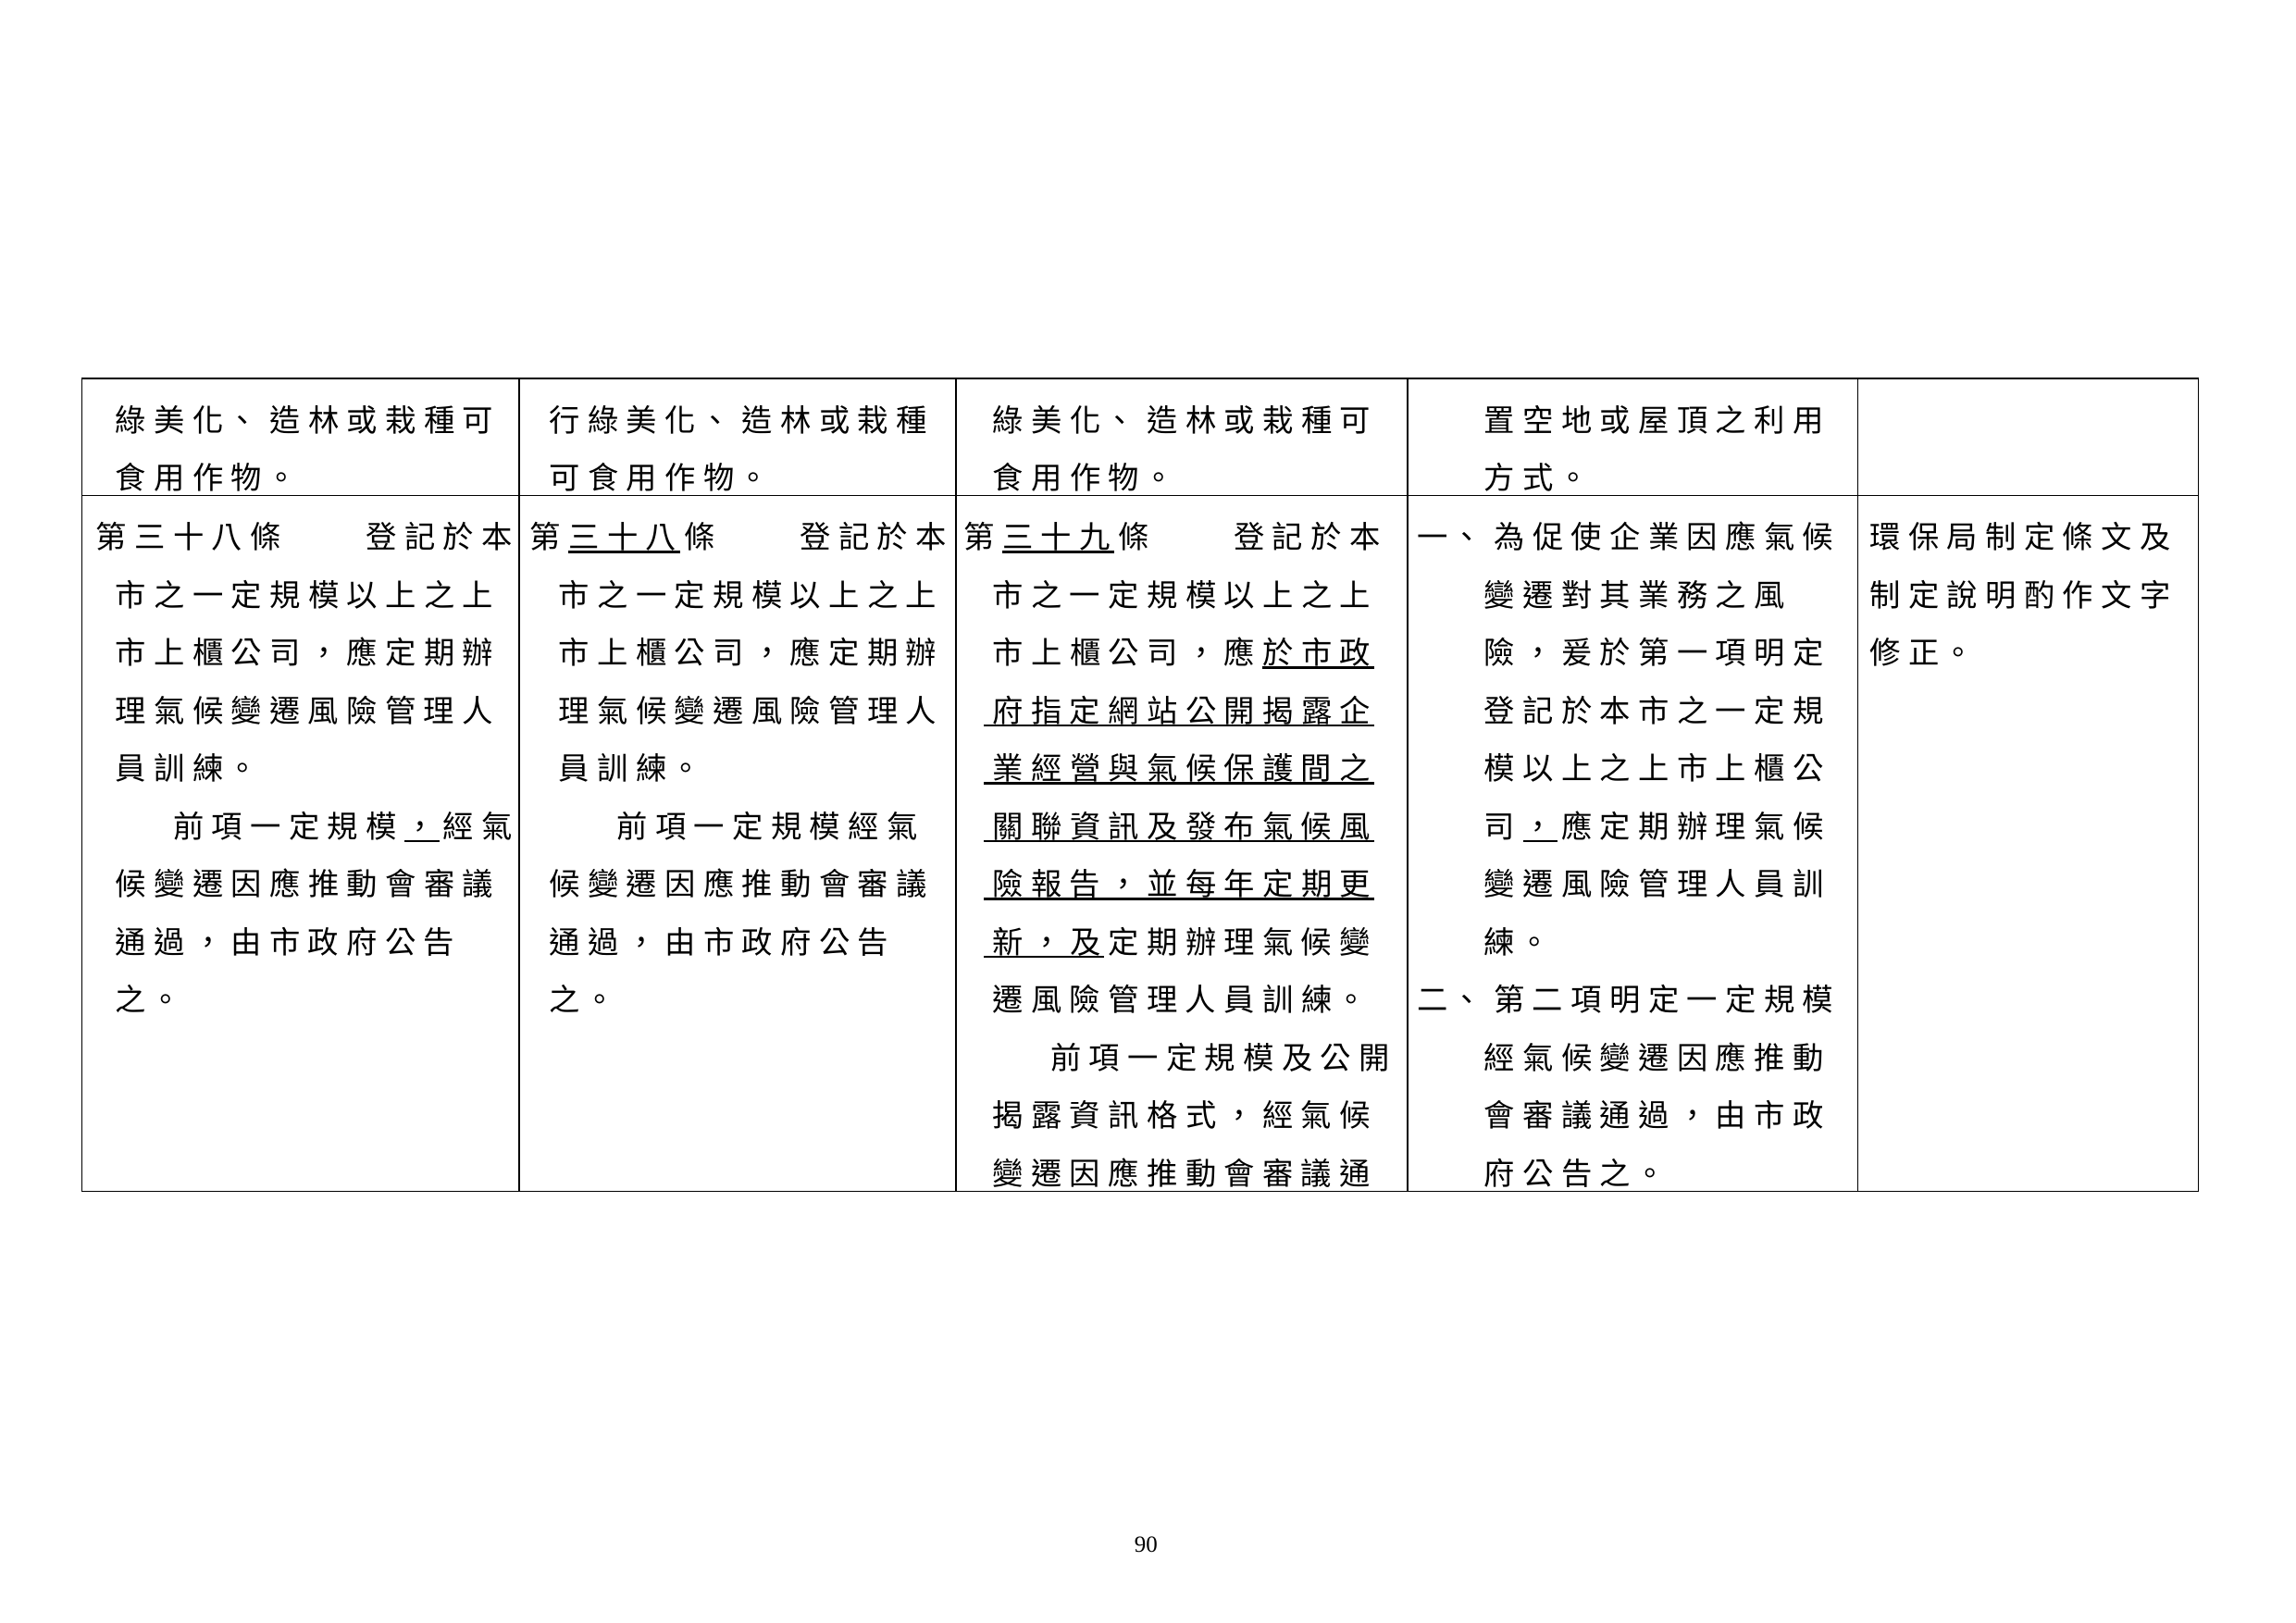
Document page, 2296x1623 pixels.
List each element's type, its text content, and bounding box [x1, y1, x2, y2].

table_cell [1858, 379, 2198, 495]
table_cell 第三十八條 登記於本市之一定規模以上之上市上櫃公司，應定期辦理氣候變遷風險管理人員訓練。 前項一定規模，經氣候變遷因應推動會審議通過，由市政府公告之。 [82, 496, 518, 1190]
table_cell 第三十八條 登記於本市之一定規模以上之上市上櫃公司，應定期辦理氣候變遷風險管理人員訓練。 前項一定規模經氣候變遷因應推動會審議通過，由市政府公告之。 [520, 496, 955, 1190]
table_cell 第三十九條 登記於本市之一定規模以上之上市上櫃公司，應於市政府指定網站公開揭露企業經營與氣候保護間之關聯資訊及發布氣候風險報告，並每年定期更新，及定期辦理氣候變遷風險管理人員訓練。 前項一定規模及公開揭露資訊格式，經氣候變遷因應推動會審議通 [957, 496, 1407, 1190]
table_cell 綠美化、造林或栽種可食用作物。 [957, 379, 1407, 495]
table_cell 行綠美化、造林或栽種可食用作物。 [520, 379, 955, 495]
table_cell 綠美化、造林或栽種可食用作物。 [82, 379, 518, 495]
table_cell 環保局制定條文及制定說明酌作文字修正。 [1858, 496, 2198, 1190]
table_cell 置空地或屋頂之利用方式。 [1409, 379, 1857, 495]
table_cell 一、為促使企業因應氣候變遷對其業務之風險，爰於第一項明定登記於本市之一定規模以上之上市上櫃公司，應定期辦理氣候變遷風險管理人員訓練。 二、第二項明定一定規模經氣候變遷因應推動會審議通過，由市政府公告之。 [1409, 496, 1857, 1190]
